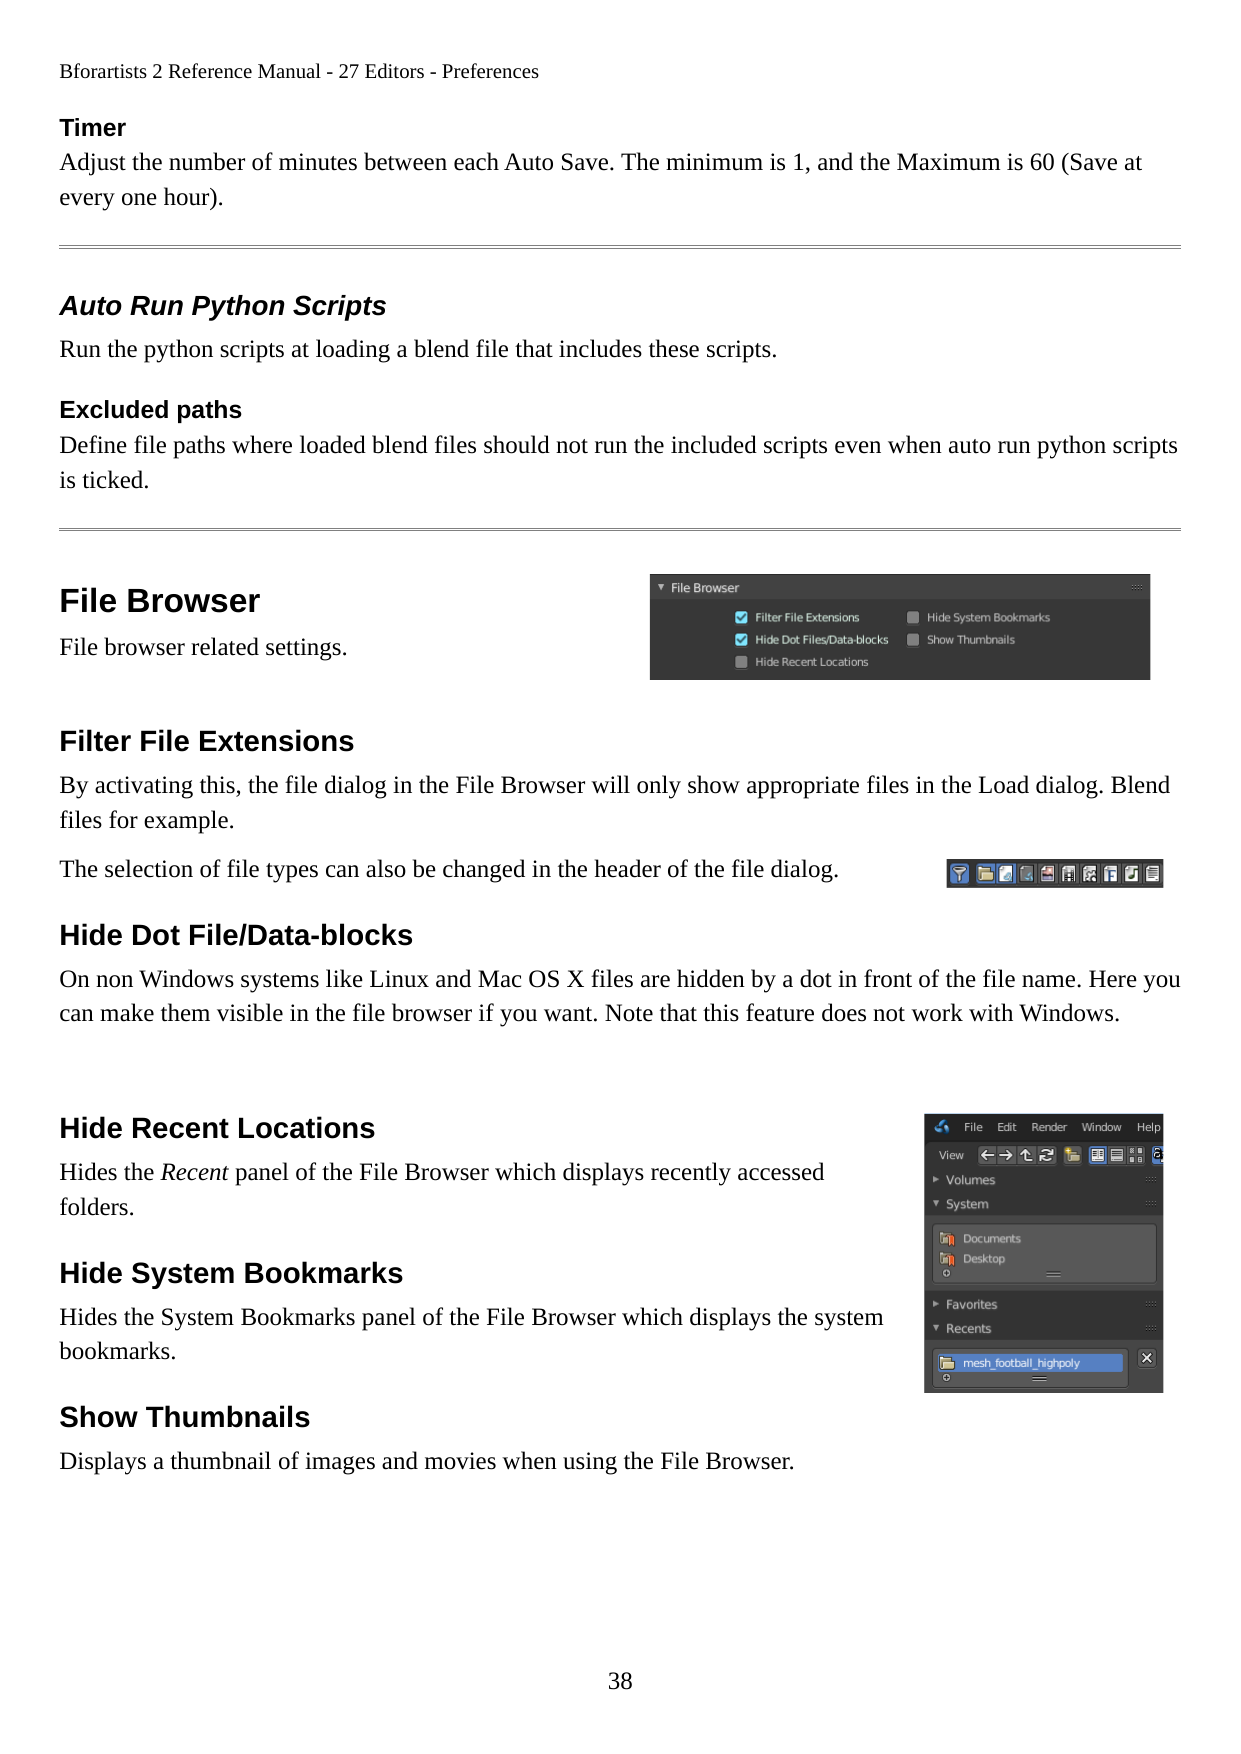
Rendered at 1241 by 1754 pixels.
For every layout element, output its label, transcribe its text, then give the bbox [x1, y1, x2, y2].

subtitle Filter File Extensions [59, 724, 1181, 758]
text On non Windows systems like Linux and Mac OS X files are hidden by a dot in front of the file name. Here you can make them visible in the file browser if you want. Note that this feature does not work with Windows. [59, 964, 1181, 1027]
subtitle Hide Dot File/Data-blocks [59, 918, 1181, 952]
subtitle Show Thumbnails [59, 1400, 1181, 1434]
subtitle File Browser [59, 581, 649, 619]
subtitle Excluded paths [59, 396, 1181, 424]
subtitle Hide Recent Locations [59, 1111, 1181, 1145]
text Run the python scripts at loading a blend file that includes these scripts. [59, 334, 1181, 363]
subtitle [1164, 1256, 1181, 1289]
subtitle Hide System Bookmarks [59, 1256, 924, 1289]
text By activating this, the file dialog in the File Browser will only show appropriate files in the Load dialog. Blend files for example. [59, 771, 1181, 834]
subtitle Auto Run Python Scripts [59, 289, 1181, 321]
text Displays a thumbnail of images and movies when using the File Browser. [59, 1446, 1181, 1475]
text The selection of file types can also be changed in the header of the file dialog. [59, 854, 1181, 883]
text Define file paths where loaded blend files should not run the included scripts even when auto run python scripts is ticked. [59, 430, 1181, 493]
text Hides the Recent panel of the File Browser which displays recently accessed folders. [59, 1157, 924, 1221]
text Adjust the number of minutes between each Auto Save. The minimum is 1, and the Maximum is 60 (Save at every one hour). [59, 147, 1181, 211]
text Hides the System Bookmarks panel of the File Browser which displays the system bookmarks. [59, 1302, 924, 1365]
text [1151, 632, 1181, 661]
picture [924, 1113, 1164, 1393]
picture [946, 859, 1164, 888]
subtitle [1151, 581, 1181, 619]
text File browser related settings. [59, 632, 649, 661]
picture [649, 574, 1151, 680]
subtitle Timer [59, 113, 1181, 141]
